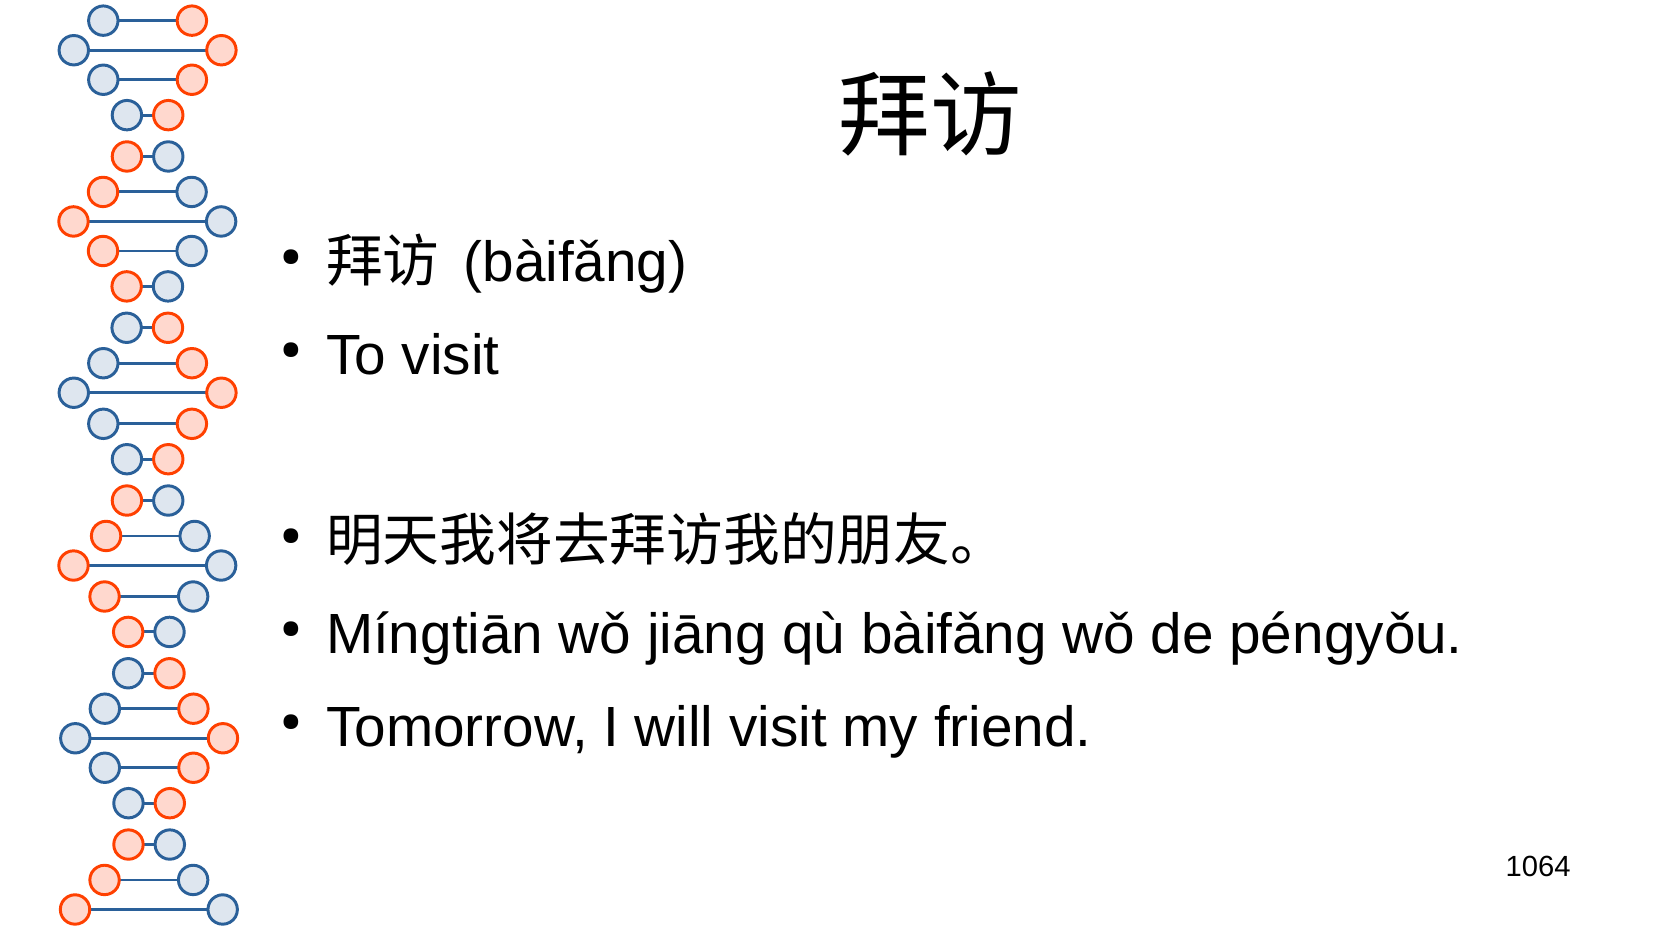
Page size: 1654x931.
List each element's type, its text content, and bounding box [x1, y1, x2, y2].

list 拜访 (bàifǎng) To visit 明天我将去拜访我的朋友。 Míngtiān wǒ jiāng qù bàifǎng wǒ de péngyǒu. Tomorrow, I will visit my friend. [265, 224, 1595, 764]
title 拜访 [265, 35, 1595, 189]
